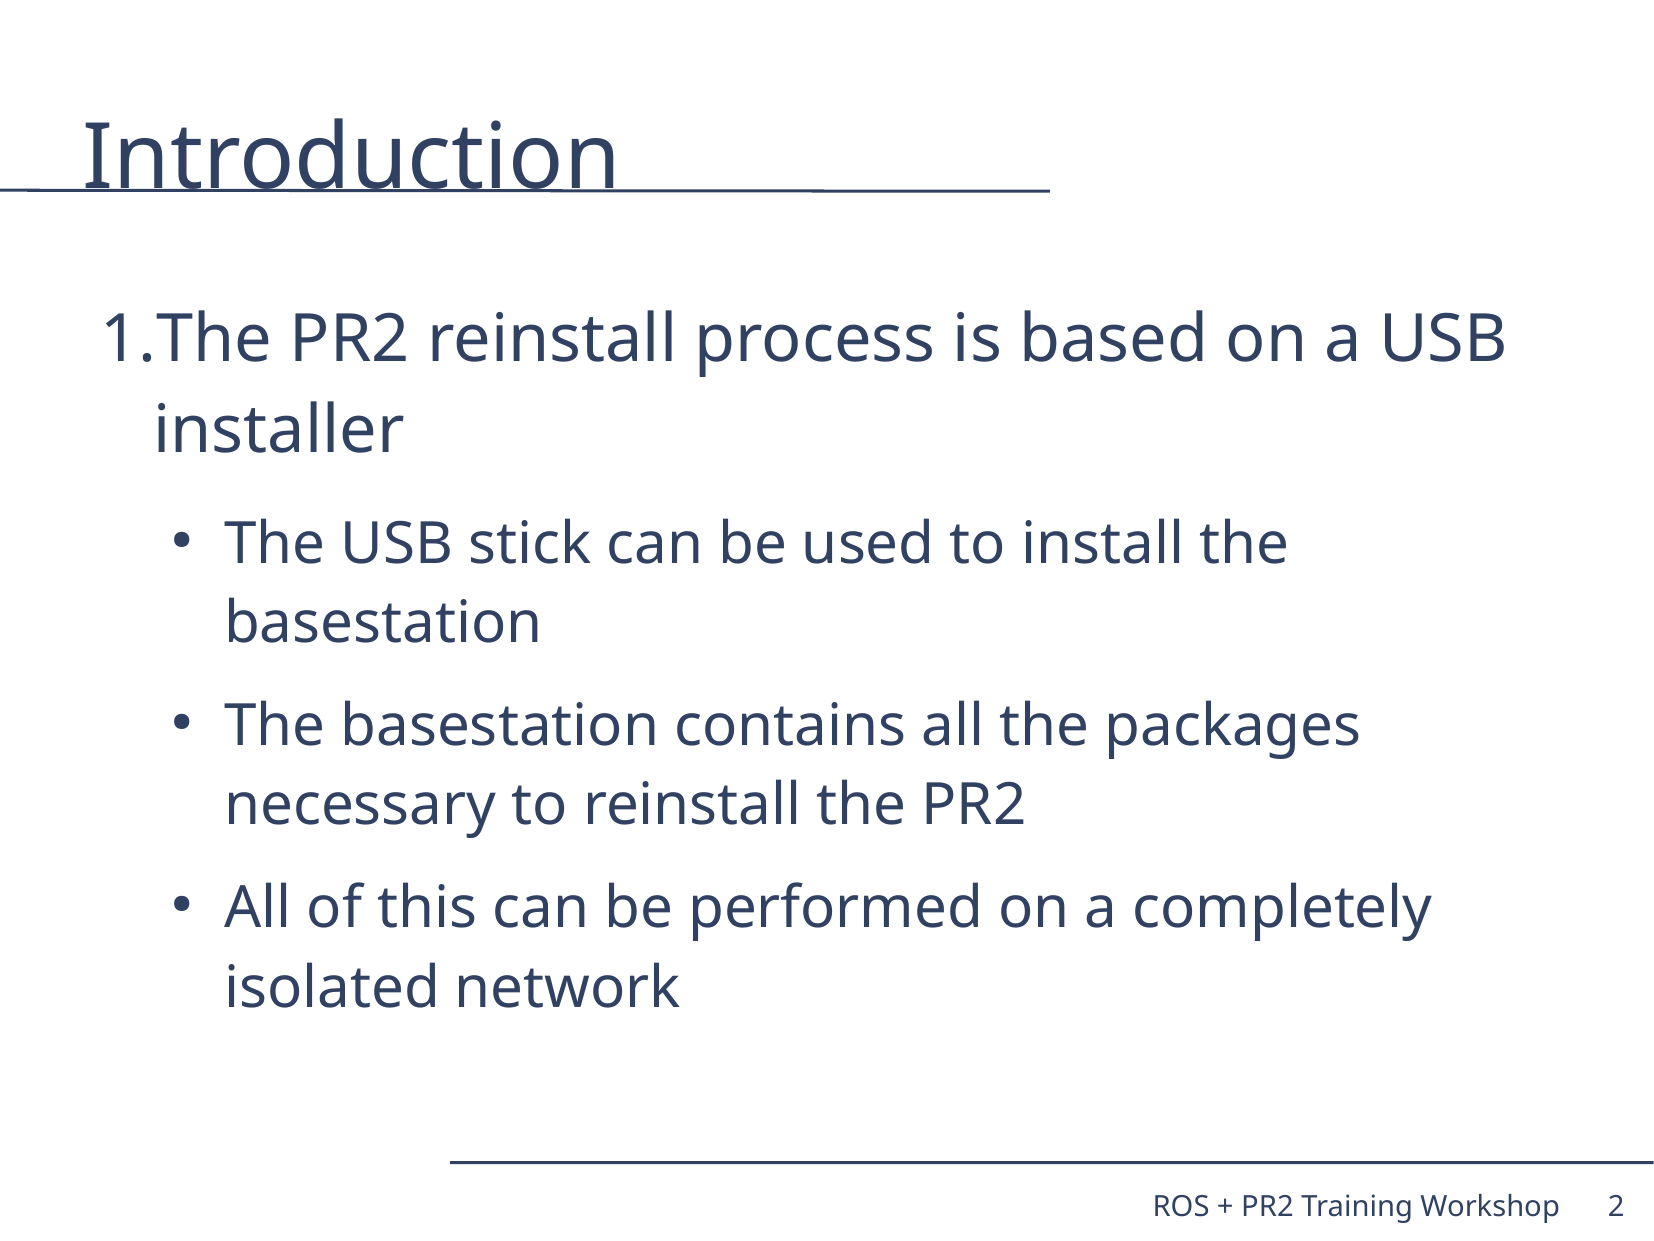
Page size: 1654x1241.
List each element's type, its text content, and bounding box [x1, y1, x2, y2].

list The PR2 reinstall process is based on a USB installer The USB stick can be used to install the basestation The basestation contains all the packages necessary to reinstall the PR2 All of this can be performed on a completely isolated network [82, 290, 1571, 1109]
title Introduction [82, 49, 1571, 257]
